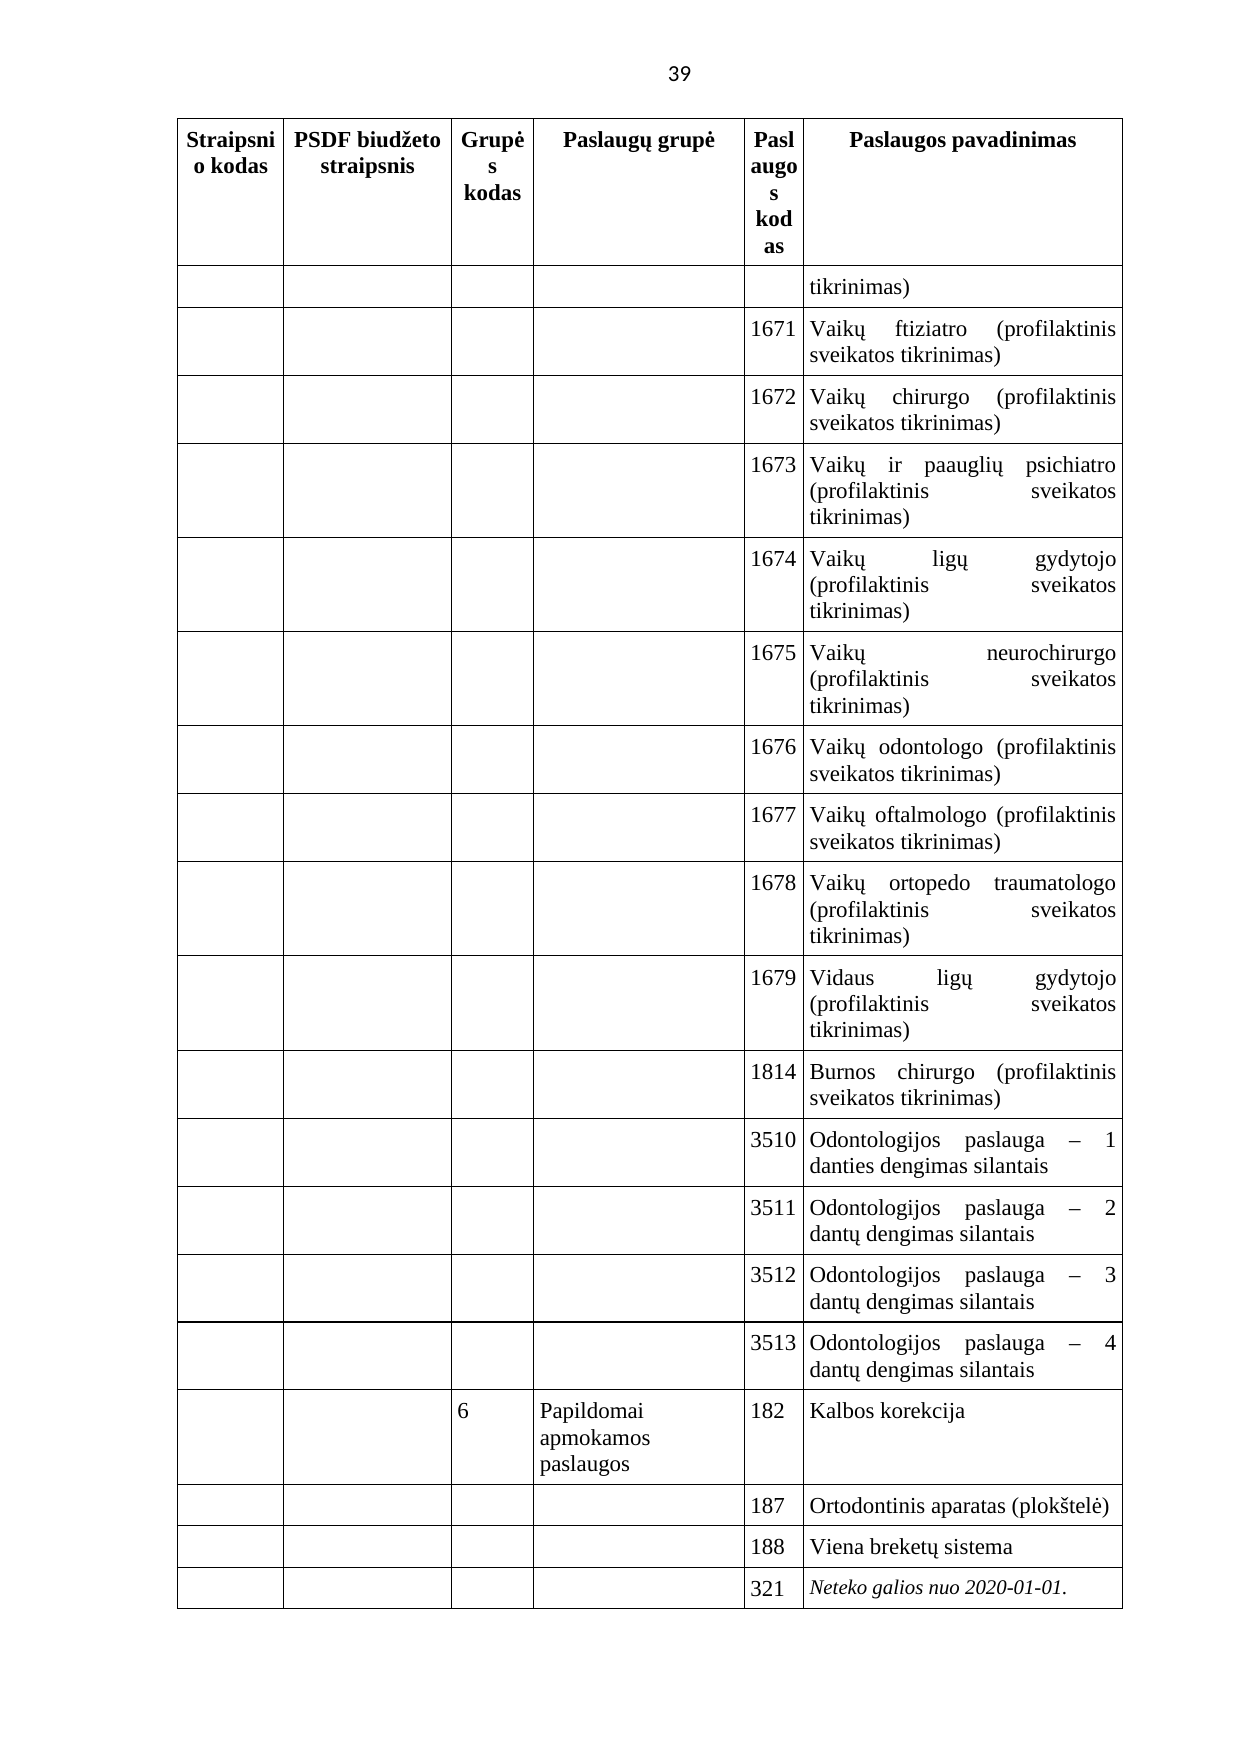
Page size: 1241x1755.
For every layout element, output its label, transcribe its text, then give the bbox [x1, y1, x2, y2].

table_cell 1679 [745, 956, 803, 1050]
table_cell [178, 1255, 283, 1321]
table_cell 182 [745, 1390, 803, 1483]
table_cell [452, 266, 533, 307]
table_cell 1673 [745, 444, 803, 537]
table_cell [452, 308, 533, 374]
table_cell [178, 538, 283, 631]
table_cell [534, 266, 744, 307]
table_cell [534, 308, 744, 374]
table_cell [284, 1051, 451, 1118]
table_cell 1677 [745, 794, 803, 861]
table_cell [284, 444, 451, 537]
table_cell Odontologijos paslauga – 2 dantų dengimas silantais [804, 1187, 1122, 1253]
table_cell [178, 1526, 283, 1567]
table_cell [284, 376, 451, 442]
table_cell 3511 [745, 1187, 803, 1253]
table_cell [452, 1485, 533, 1525]
table_cell [284, 538, 451, 631]
table_cell [284, 862, 451, 955]
table_cell [178, 308, 283, 374]
table_cell 1671 [745, 308, 803, 374]
table_cell Ortodontinis aparatas (plokštelė) [804, 1485, 1122, 1525]
table_cell 187 [745, 1485, 803, 1525]
table_cell [452, 1323, 533, 1389]
table_header Straipsnio kodas [178, 119, 283, 265]
table_header Paslaugos kodas [745, 119, 803, 265]
table_cell [534, 1323, 744, 1389]
table_cell 1675 [745, 632, 803, 725]
table_header Paslaugų grupė [534, 119, 744, 265]
table_cell Vaikų oftalmologo (profilaktinis sveikatos tikrinimas) [804, 794, 1122, 861]
table_cell [284, 794, 451, 861]
table_cell [452, 632, 533, 725]
table_cell Vidaus ligų gydytojo (profilaktinis sveikatos tikrinimas) [804, 956, 1122, 1050]
table_cell [534, 794, 744, 861]
table_cell [452, 376, 533, 442]
table_cell [284, 1323, 451, 1389]
table_cell 1678 [745, 862, 803, 955]
table_header Grupės kodas [452, 119, 533, 265]
table_cell [534, 862, 744, 955]
table_cell Burnos chirurgo (profilaktinis sveikatos tikrinimas) [804, 1051, 1122, 1118]
table_cell [284, 1187, 451, 1253]
table_cell [284, 308, 451, 374]
table_cell [534, 1526, 744, 1567]
table_cell [178, 1568, 283, 1608]
table_cell [452, 1119, 533, 1186]
table_cell [178, 444, 283, 537]
table_cell Vaikų ortopedo traumatologo (profilaktinis sveikatos tikrinimas) [804, 862, 1122, 955]
table_cell [178, 726, 283, 793]
table_cell [452, 444, 533, 537]
table_header PSDF biudžeto straipsnis [284, 119, 451, 265]
table_cell [178, 1051, 283, 1118]
table_cell Viena breketų sistema [804, 1526, 1122, 1567]
table_cell [178, 1390, 283, 1483]
table_cell [452, 1051, 533, 1118]
table_cell 3513 [745, 1323, 803, 1389]
table_cell [284, 266, 451, 307]
table_cell [178, 1323, 283, 1389]
table_cell 1674 [745, 538, 803, 631]
table_cell 1676 [745, 726, 803, 793]
table_cell [284, 1390, 451, 1483]
table_cell [534, 1568, 744, 1608]
table_cell 1672 [745, 376, 803, 442]
table_cell Vaikų neurochirurgo (profilaktinis sveikatos tikrinimas) [804, 632, 1122, 725]
table_cell [284, 956, 451, 1050]
table_cell 3512 [745, 1255, 803, 1321]
table_cell Neteko galios nuo 2020-01-01. [804, 1568, 1122, 1608]
table_cell [178, 376, 283, 442]
table_cell [178, 632, 283, 725]
table_cell [284, 1568, 451, 1608]
table_cell [284, 1119, 451, 1186]
table_cell Vaikų chirurgo (profilaktinis sveikatos tikrinimas) [804, 376, 1122, 442]
table_cell [452, 726, 533, 793]
table_cell [534, 1255, 744, 1321]
table_cell [452, 862, 533, 955]
table_header Paslaugos pavadinimas [804, 119, 1122, 265]
table_cell [452, 538, 533, 631]
table_cell 321 [745, 1568, 803, 1608]
table_cell [452, 794, 533, 861]
table_cell [534, 538, 744, 631]
table_cell 6 [452, 1390, 533, 1483]
table_cell [178, 1187, 283, 1253]
table_cell [284, 632, 451, 725]
table_cell Papildomai apmokamos paslaugos [534, 1390, 744, 1483]
table_cell [534, 376, 744, 442]
table_cell [178, 794, 283, 861]
table_cell [178, 266, 283, 307]
table_cell Kalbos korekcija [804, 1390, 1122, 1483]
table_cell [452, 956, 533, 1050]
table_cell [178, 956, 283, 1050]
table_cell [534, 726, 744, 793]
table_cell [534, 956, 744, 1050]
table_cell Odontologijos paslauga – 4 dantų dengimas silantais [804, 1323, 1122, 1389]
table_cell [452, 1255, 533, 1321]
table_cell [534, 1187, 744, 1253]
table_cell Vaikų ftiziatro (profilaktinis sveikatos tikrinimas) [804, 308, 1122, 374]
table_cell 1814 [745, 1051, 803, 1118]
table_cell [534, 1485, 744, 1525]
table_cell Vaikų odontologo (profilaktinis sveikatos tikrinimas) [804, 726, 1122, 793]
table_cell 188 [745, 1526, 803, 1567]
table_cell [534, 1051, 744, 1118]
table_cell [452, 1568, 533, 1608]
table_cell Odontologijos paslauga – 1 danties dengimas silantais [804, 1119, 1122, 1186]
table_cell [284, 726, 451, 793]
table_cell [745, 266, 803, 307]
table_cell [284, 1255, 451, 1321]
table_cell [534, 1119, 744, 1186]
table_cell [284, 1526, 451, 1567]
table_cell [452, 1526, 533, 1567]
table_cell [284, 1485, 451, 1525]
table_cell Vaikų ligų gydytojo (profilaktinis sveikatos tikrinimas) [804, 538, 1122, 631]
table_cell [178, 862, 283, 955]
table_cell Vaikų ir paauglių psichiatro (profilaktinis sveikatos tikrinimas) [804, 444, 1122, 537]
table_cell [534, 444, 744, 537]
table_cell [178, 1119, 283, 1186]
table_cell [452, 1187, 533, 1253]
table_cell Odontologijos paslauga – 3 dantų dengimas silantais [804, 1255, 1122, 1321]
table_cell 3510 [745, 1119, 803, 1186]
table_cell [178, 1485, 283, 1525]
table_cell [534, 632, 744, 725]
table_cell tikrinimas) [804, 266, 1122, 307]
